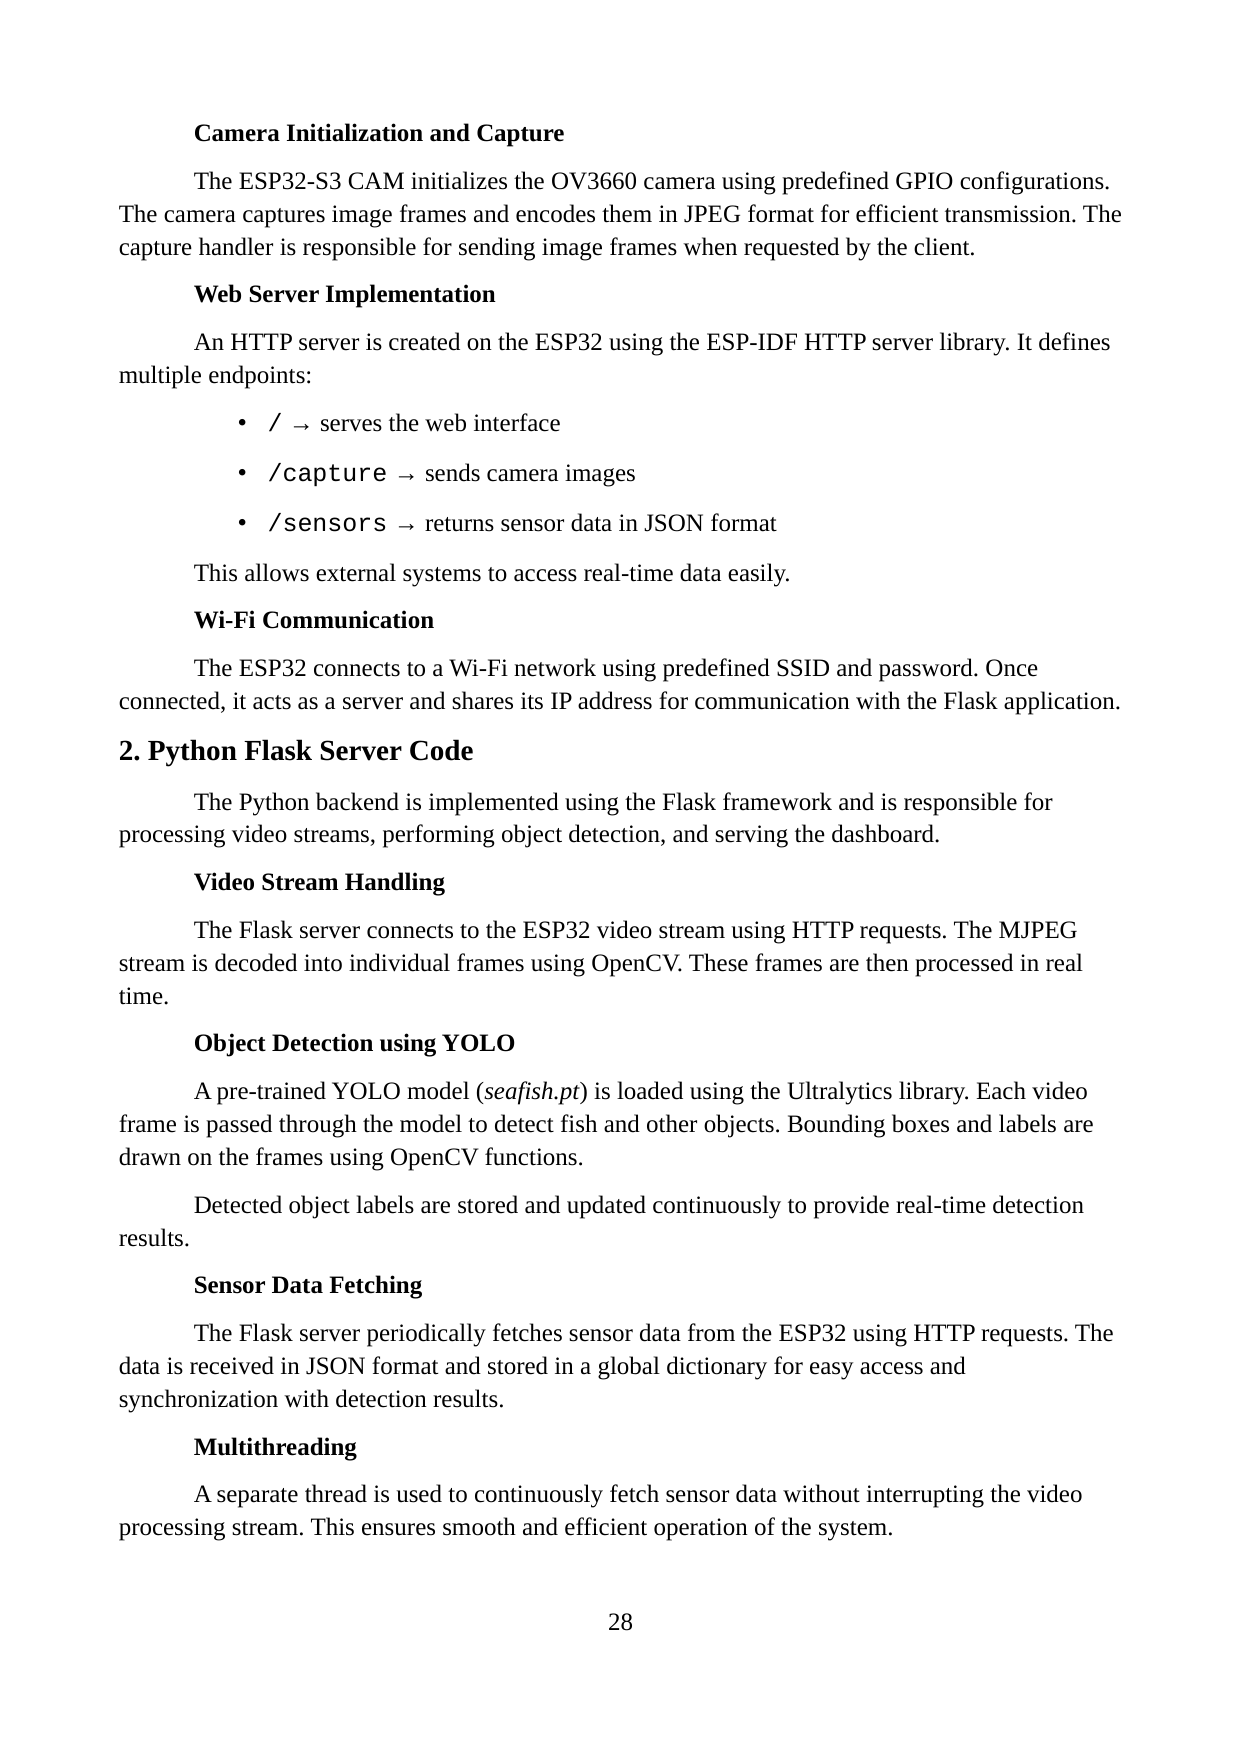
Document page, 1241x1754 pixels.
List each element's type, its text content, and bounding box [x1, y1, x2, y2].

text The Python backend is implemented using the Flask framework and is responsible for processing video streams, performing object detection, and serving the dashboard. [118, 787, 1122, 848]
text The ESP32-S3 CAM initializes the OV3660 camera using predefined GPIO configurations. The camera captures image frames and encodes them in JPEG format for efficient transmission. The capture handler is responsible for sending image frames when requested by the client. [118, 166, 1122, 261]
subtitle Sensor Data Fetching [118, 1270, 1122, 1299]
text The Flask server connects to the ESP32 video stream using HTTP requests. The MJPEG stream is decoded into individual frames using OpenCV. These frames are then processed in real time. [118, 915, 1122, 1009]
list /capture → sends camera images [163, 458, 1122, 488]
subtitle Multithreading [118, 1432, 1122, 1460]
text Detected object labels are stored and updated continuously to provide real-time detection results. [118, 1190, 1122, 1251]
subtitle Camera Initialization and Capture [118, 118, 1122, 147]
subtitle Web Server Implementation [118, 279, 1122, 308]
subtitle Video Stream Handling [118, 867, 1122, 896]
list /sensors → returns sensor data in JSON format [163, 508, 1122, 538]
subtitle 2. Python Flask Server Code [118, 733, 1122, 767]
text A pre-trained YOLO model (seafish.pt) is loaded using the Ultralytics library. Each video frame is passed through the model to detect fish and other objects. Bounding boxes and labels are drawn on the frames using OpenCV functions. [118, 1076, 1122, 1171]
text The ESP32 connects to a Wi-Fi network using predefined SSID and password. Once connected, it acts as a server and shares its IP address for communication with the Flask application. [118, 653, 1122, 714]
subtitle Wi-Fi Communication [118, 605, 1122, 634]
text A separate thread is used to continuously fetch sensor data without interrupting the video processing stream. This ensures smooth and efficient operation of the system. [118, 1479, 1122, 1541]
text This allows external systems to access real-time data easily. [118, 558, 1122, 586]
list / → serves the web interface [163, 408, 1122, 438]
text The Flask server periodically fetches sensor data from the ESP32 using HTTP requests. The data is received in JSON format and stored in a global dictionary for easy access and synchronization with detection results. [118, 1318, 1122, 1413]
text An HTTP server is created on the ESP32 using the ESP-IDF HTTP server library. It defines multiple endpoints: [118, 327, 1122, 389]
subtitle Object Detection using YOLO [118, 1028, 1122, 1057]
